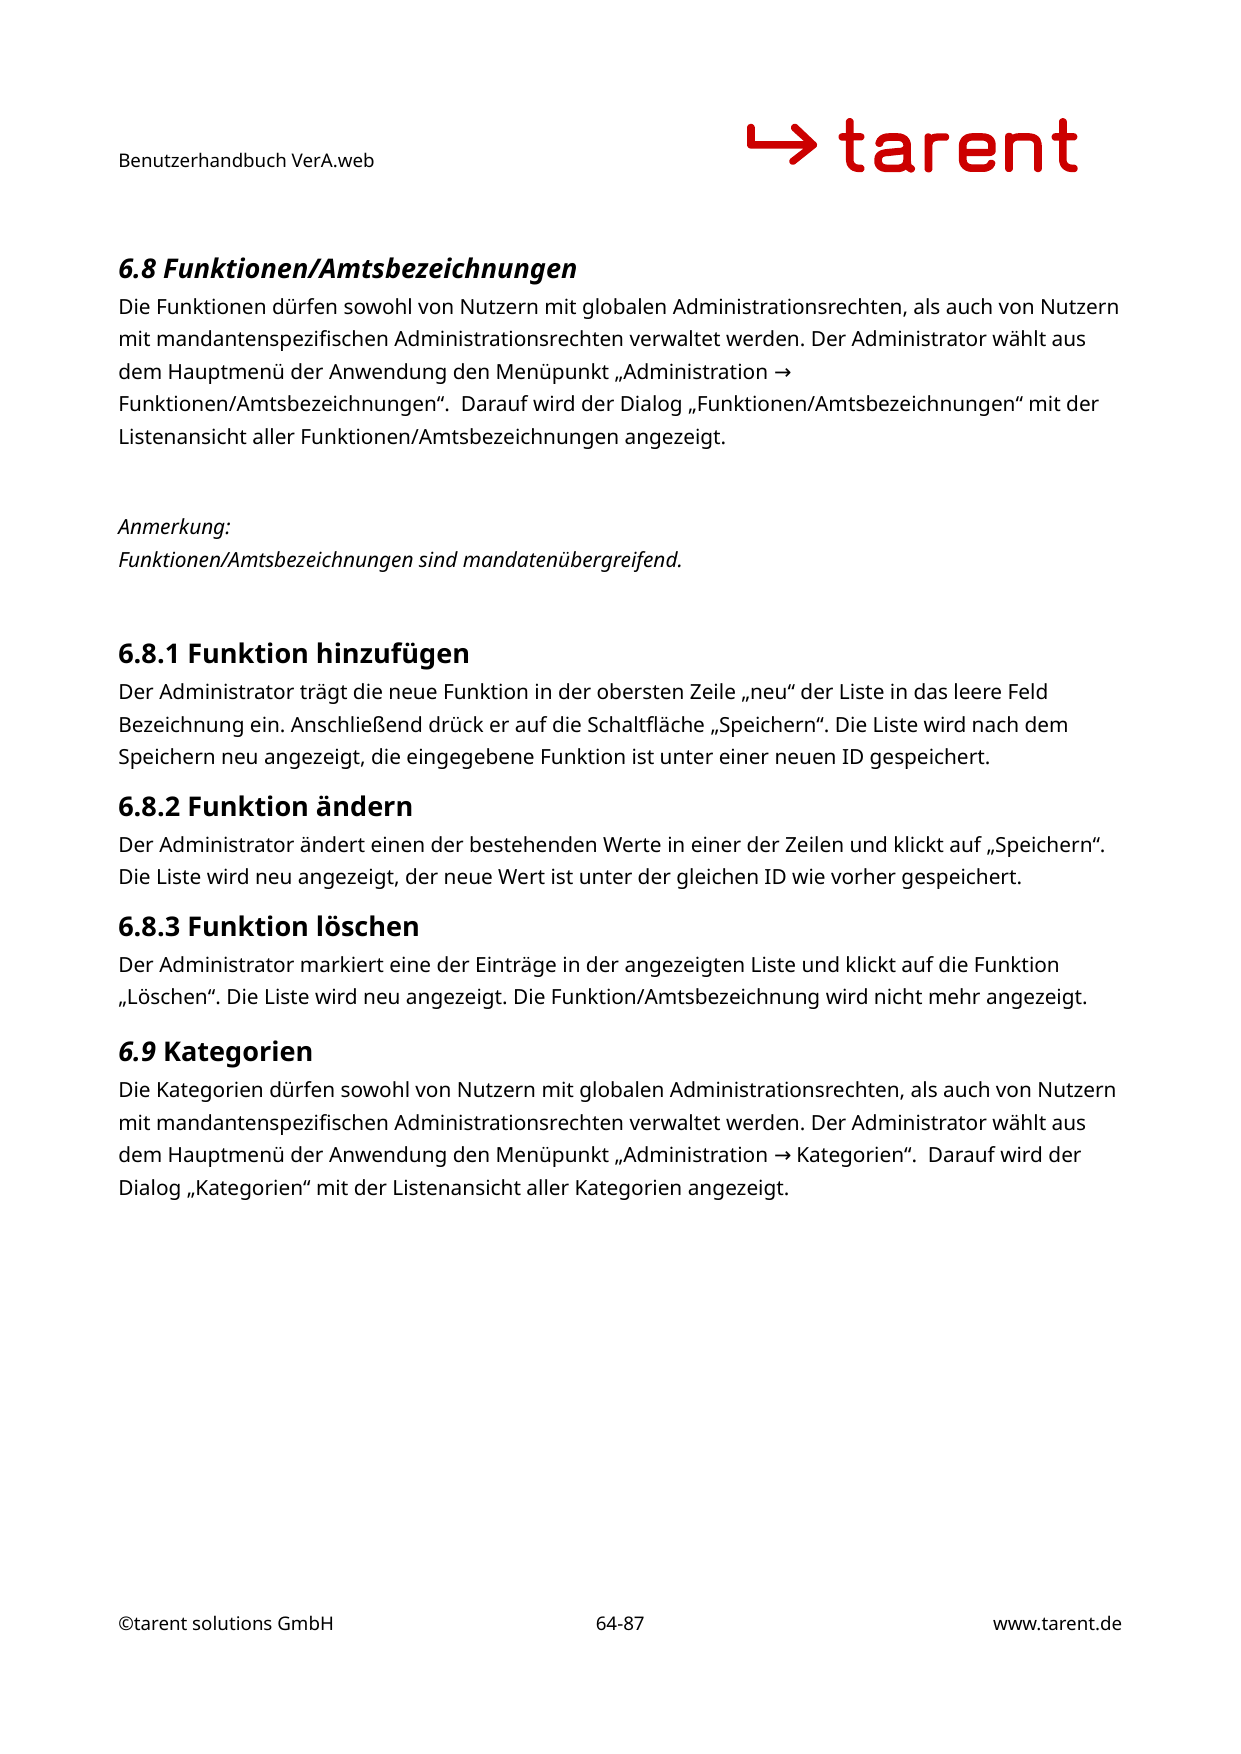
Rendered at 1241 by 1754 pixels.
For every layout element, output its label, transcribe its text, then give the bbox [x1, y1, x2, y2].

subtitle Kategorien [118, 1033, 1122, 1069]
subtitle Funktion ändern [118, 787, 1122, 824]
text Der Administrator markiert eine der Einträge in der angezeigten Liste und klickt auf die Funktion „Löschen“. Die Liste wird neu angezeigt. Die Funktion/Amtsbezeichnung wird nicht mehr angezeigt. [118, 950, 1122, 1011]
text Der Administrator ändert einen der bestehenden Werte in einer der Zeilen und klickt auf „Speichern“. Die Liste wird neu angezeigt, der neue Wert ist unter der gleichen ID wie vorher gespeichert. [118, 830, 1122, 891]
subtitle Funktion löschen [118, 907, 1122, 944]
text Die Funktionen dürfen sowohl von Nutzern mit globalen Administrationsrechten, als auch von Nutzern mit mandantenspezifischen Administrationsrechten verwaltet werden. Der Administrator wählt aus dem Hauptmenü der Anwendung den Menüpunkt „Administration → Funktionen/Amtsbezeichnungen“. Darauf wird der Dialog „Funktionen/Amtsbezeichnungen“ mit der Listenansicht aller Funktionen/Amtsbezeichnungen angezeigt. [118, 292, 1122, 451]
subtitle Funktion hinzufügen [118, 635, 1122, 672]
text Anmerkung: Funktionen/Amtsbezeichnungen sind mandatenübergreifend. [118, 512, 1122, 573]
text Der Administrator trägt die neue Funktion in der obersten Zeile „neu“ der Liste in das leere Feld Bezeichnung ein. Anschließend drück er auf die Schaltfläche „Speichern“. Die Liste wird nach dem Speichern neu angezeigt, die eingegebene Funktion ist unter einer neuen ID gespeichert. [118, 677, 1122, 771]
text Die Kategorien dürfen sowohl von Nutzern mit globalen Administrationsrechten, als auch von Nutzern mit mandantenspezifischen Administrationsrechten verwaltet werden. Der Administrator wählt aus dem Hauptmenü der Anwendung den Menüpunkt „Administration → Kategorien“. Darauf wird der Dialog „Kategorien“ mit der Listenansicht aller Kategorien angezeigt. [118, 1075, 1122, 1201]
subtitle Funktionen/Amtsbezeichnungen [118, 249, 1122, 286]
